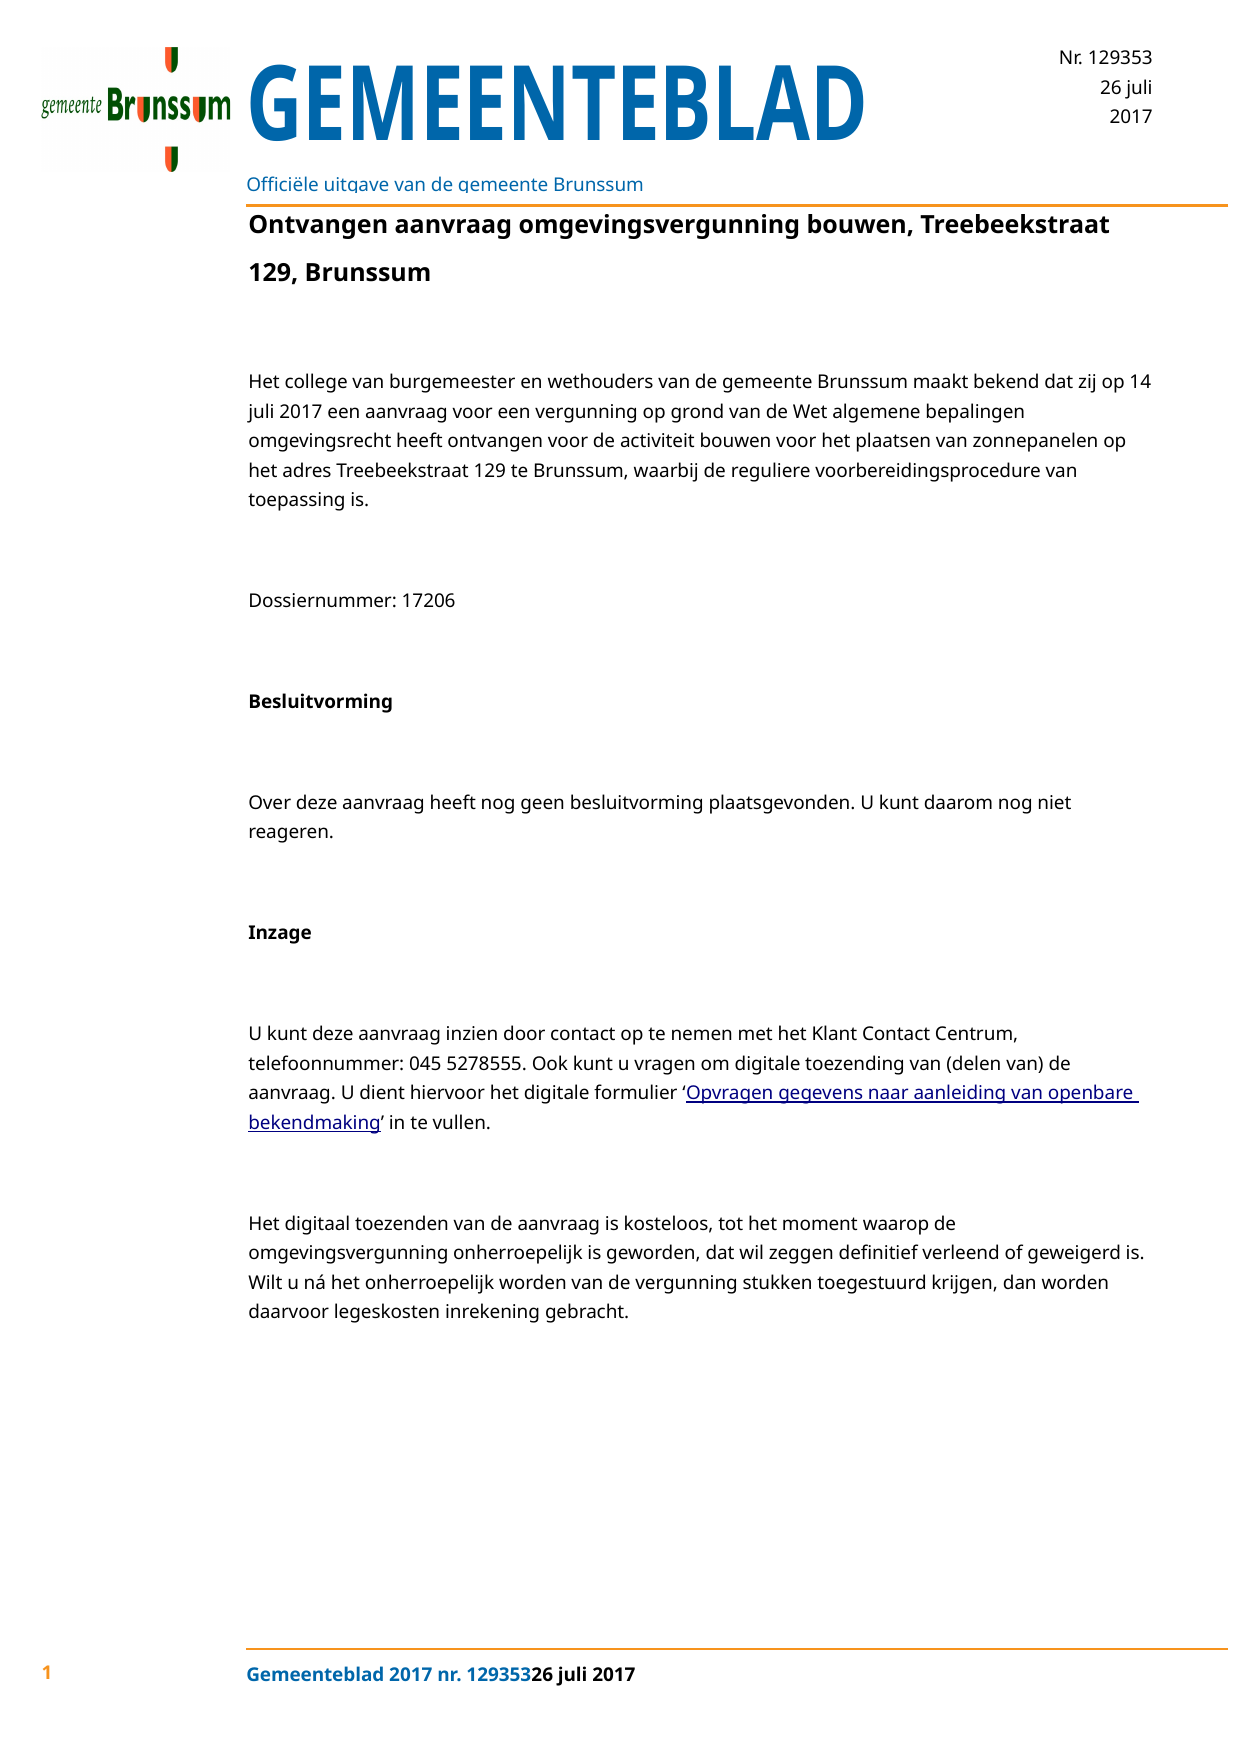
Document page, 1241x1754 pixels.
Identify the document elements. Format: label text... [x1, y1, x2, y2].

picture [41, 47, 231, 172]
text Het college van burgemeester en wethouders van de gemeente Brunssum maakt bekend dat zij op 14 juli 2017 een aanvraag voor een vergunning op grond van de Wet algemene bepalingen omgevingsrecht heeft ontvangen voor de activiteit bouwen voor het plaatsen van zonnepanelen op het adres Treebeekstraat 129 te Brunssum, waarbij de reguliere voorbereidingsprocedure van toepassing is. [248, 368, 1152, 512]
text Inzage [248, 919, 1152, 945]
text U kunt deze aanvraag inzien door contact op te nemen met het Klant Contact Centrum, telefoonnummer: 045 5278555. Ook kunt u vragen om digitale toezending van (delen van) de aanvraag. U dient hiervoor het digitale formulier ‘Opvragen gegevens naar aanleiding van openbare bekendmaking’ in te vullen. [248, 1020, 1152, 1135]
text Over deze aanvraag heeft nog geen besluitvorming plaatsgevonden. U kunt daarom nog niet reageren. [248, 789, 1152, 844]
text Besluitvorming [248, 688, 1152, 714]
text Ontvangen aanvraag omgevingsvergunning bouwen, Treebeekstraat 129, Brunssum [248, 207, 1152, 288]
text Het digitaal toezenden van de aanvraag is kosteloos, tot het moment waarop de omgevingsvergunning onherroepelijk is geworden, dat wil zeggen definitief verleend of geweigerd is. Wilt u ná het onherroepelijk worden van de vergunning stukken toegestuurd krijgen, dan worden daarvoor legeskosten inrekening gebracht. [248, 1210, 1152, 1324]
text Dossiernummer: 17206 [248, 587, 1152, 613]
